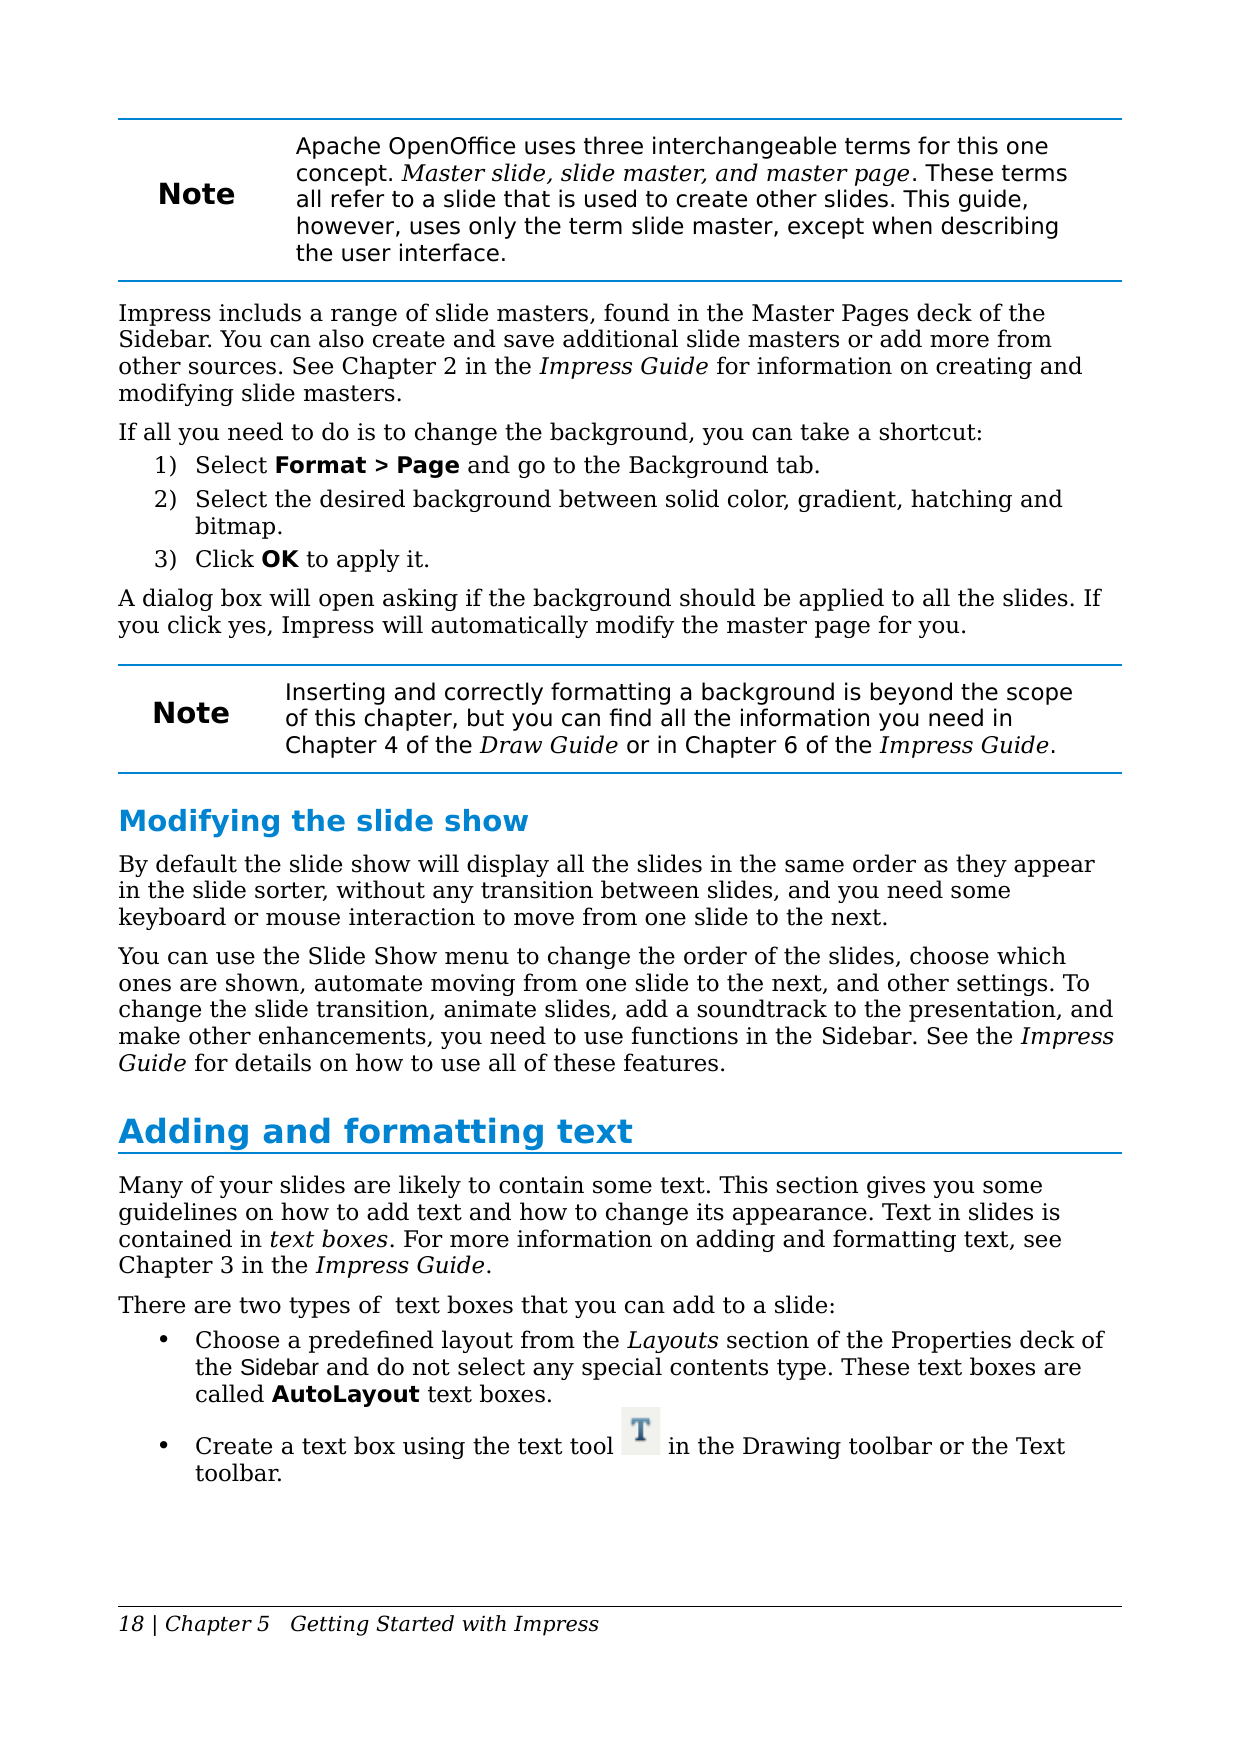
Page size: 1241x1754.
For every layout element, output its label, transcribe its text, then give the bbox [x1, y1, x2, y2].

text By default the slide show will display all the slides in the same order as they appear in the slide sorter, without any transition between slides, and you need some keyboard or mouse interaction to move from one slide to the next. [118, 851, 1122, 931]
list Select the desired background between solid color, gradient, hatching and bitmap. [177, 487, 1122, 540]
text Impress includs a range of slide masters, found in the Master Pages deck of the Sidebar. You can also create and save additional slide masters or add more from other sources. See Chapter 2 in the Impress Guide for information on creating and modifying slide masters. [118, 300, 1122, 407]
text Many of your slides are likely to contain some text. This section gives you some guidelines on how to add text and how to change its appearance. Text in slides is contained in text boxes. For more information on adding and formatting text, see Chapter 3 in the Impress Guide. [118, 1173, 1122, 1279]
subtitle Adding and formatting text [118, 1113, 1122, 1152]
list There are two types of text boxes that you can add to a slide: [118, 1292, 1122, 1318]
list Click OK to apply it. [177, 546, 1122, 573]
text A dialog box will open asking if the background should be applied to all the slides. If you click yes, Impress will automatically modify the master page for you. [118, 585, 1122, 639]
list Select Format > Page and go to the Background tab. [177, 452, 1122, 480]
text You can use the Slide Show menu to change the order of the slides, choose which ones are shown, automate moving from one slide to the next, and other settings. To change the slide transition, animate slides, add a soundtrack to the presentation, and make other enhancements, you need to use functions in the Sidebar. See the Impress Guide for details on how to use all of these features. [118, 943, 1122, 1077]
list If all you need to do is to change the background, you can take a shortcut: [118, 419, 1122, 446]
table_header Apache OpenOffice uses three interchangeable terms for this one concept. Master slide, slide master, and master page. These terms all refer to a slide that is used to create other slides. This guide, however, uses only the term slide master, except when describing the user interface. [274, 120, 1122, 279]
table_header Inserting and correctly formatting a background is beyond the scope of this chapter, but you can find all the information you need in Chapter 4 of the Draw Guide or in Chapter 6 of the Impress Guide. [264, 666, 1122, 772]
picture [621, 1407, 661, 1455]
list Create a text box using the text tool in the Drawing toolbar or the Text toolbar. [156, 1408, 1122, 1487]
table_header Note [118, 666, 263, 772]
subtitle Modifying the slide show [118, 804, 1122, 838]
table_header Note [118, 120, 274, 279]
list Choose a predefined layout from the Layouts section of the Properties deck of the Sidebar and do not select any special contents type. These text boxes are called AutoLayout text boxes. [156, 1325, 1122, 1408]
